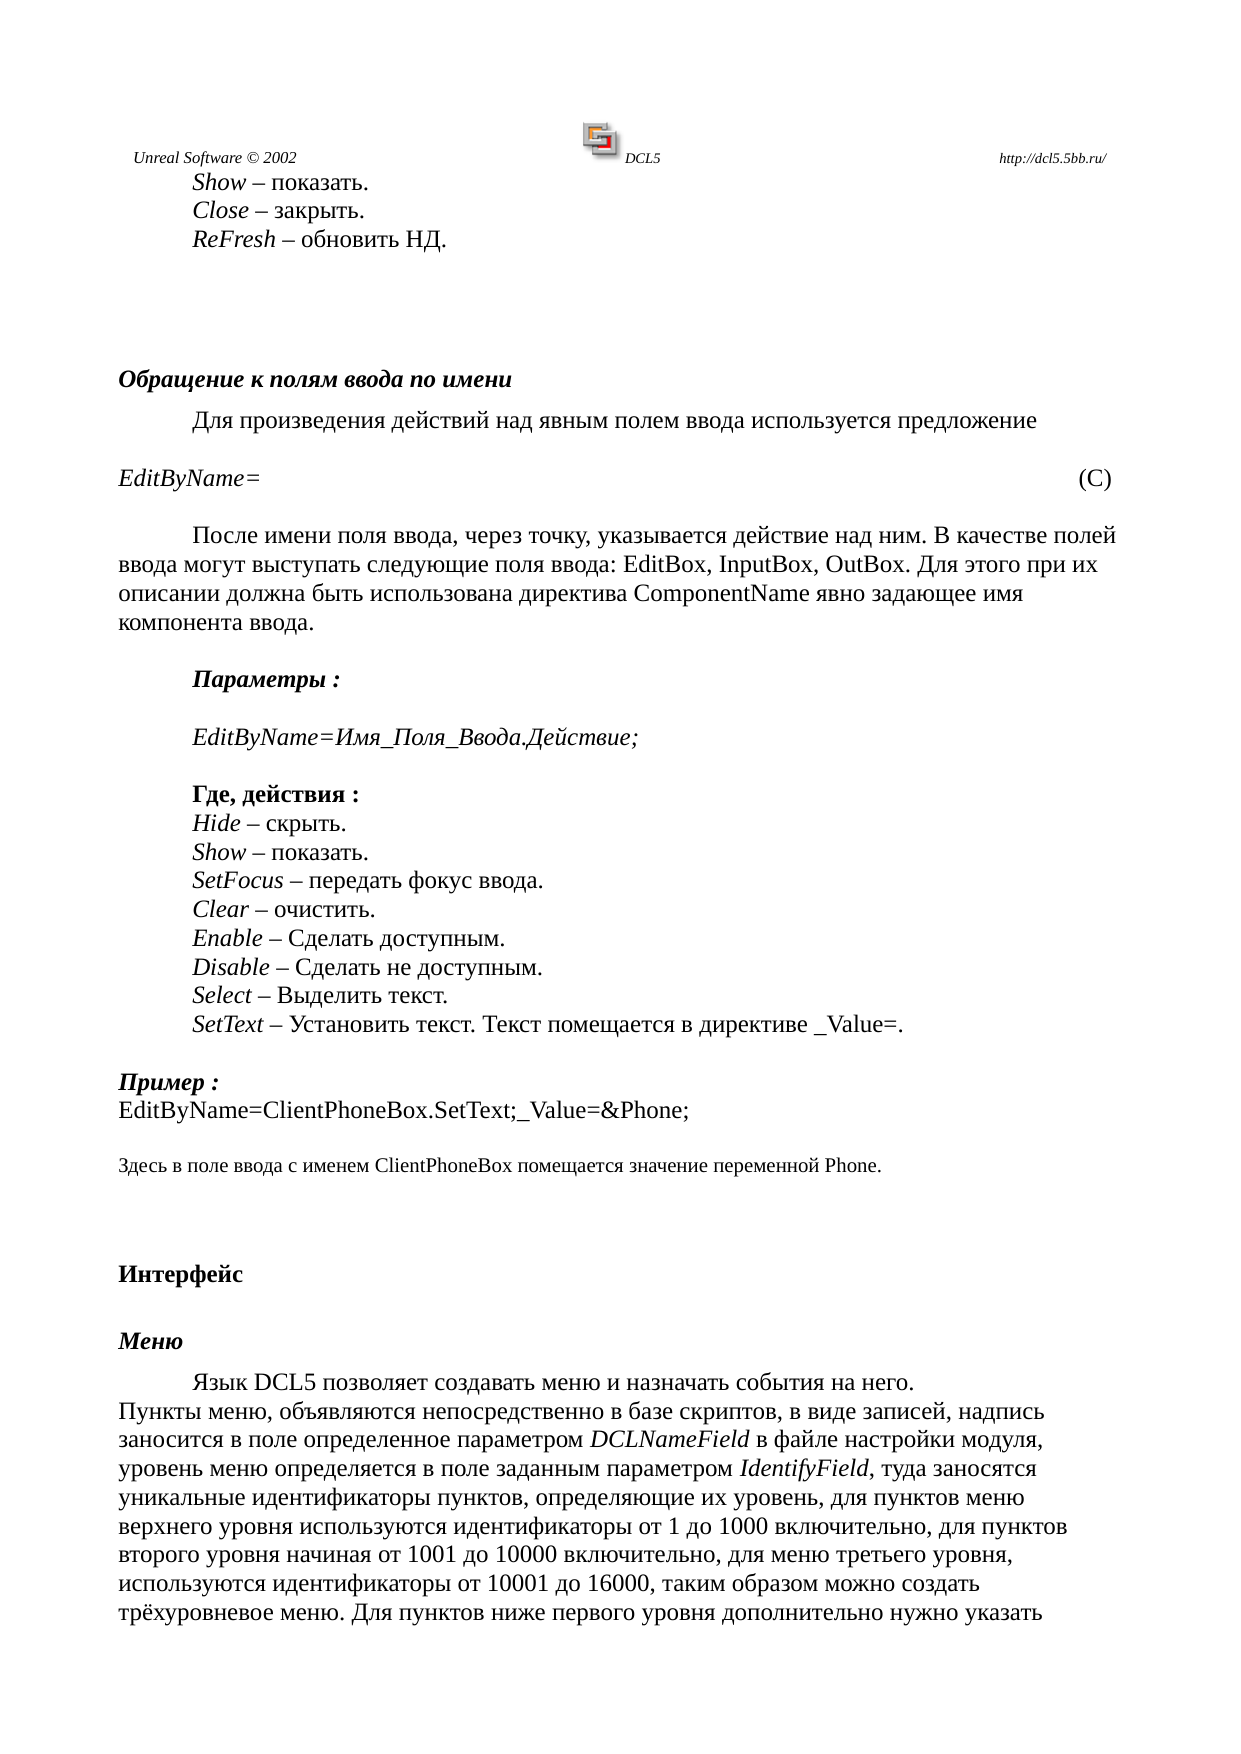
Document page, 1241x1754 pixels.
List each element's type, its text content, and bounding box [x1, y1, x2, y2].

subtitle Интерфейс [118, 1259, 1122, 1288]
subtitle Меню [118, 1326, 1122, 1354]
text Пример : [118, 1067, 1122, 1095]
text Пункты меню, объявляются непосредственно в базе скриптов, в виде записей, надпись заносится в поле определенное параметром DCLNameField в файле настройки модуля, уровень меню определяется в поле заданным параметром IdentifyField, туда заносятся уникальные идентификаторы пунктов, определяющие их уровень, для пунктов меню верхнего уровня используются идентификаторы от 1 до 1000 включительно, для пунктов второго уровня начиная от 1001 до 10000 включительно, для меню третьего уровня, используются идентификаторы от 10001 до 16000, таким образом можно создать трёхуровневое меню. Для пунктов ниже первого уровня дополнительно нужно указать [118, 1396, 1122, 1626]
text Show – показать. [118, 167, 1122, 195]
text Для произведения действий над явным полем ввода используется предложение [118, 405, 1122, 434]
text Disable – Сделать не доступным. [118, 952, 1122, 980]
text Show – показать. [118, 837, 1122, 865]
text Здесь в поле ввода с именем ClientPhoneBox помещается значение переменной Phone. [118, 1153, 1122, 1177]
text ReFresh – обновить НД. [118, 224, 1122, 253]
text SetText – Установить текст. Текст помещается в директиве _Value=. [118, 1009, 1122, 1038]
text Параметры : [118, 664, 1122, 693]
text SetFocus – передать фокус ввода. [118, 865, 1122, 894]
text EditByName= (С) [118, 463, 1122, 492]
text Hide – скрыть. [118, 808, 1122, 837]
text Select – Выделить текст. [118, 980, 1122, 1009]
text EditByName=Имя_Поля_Ввода.Действие; [118, 722, 1122, 750]
subtitle Обращение к полям ввода по имени [118, 364, 1122, 393]
text После имени поля ввода, через точку, указывается действие над ним. В качестве полей ввода могут выступать следующие поля ввода: EditBox, InputBox, OutBox. Для этого при их описании должна быть использована директива ComponentName явно задающее имя компонента ввода. [118, 520, 1122, 635]
text Enable – Сделать доступным. [118, 923, 1122, 952]
picture [579, 118, 625, 164]
text EditByName=ClientPhoneBox.SetText;_Value=&Phone; [118, 1095, 1122, 1124]
text Close – закрыть. [118, 195, 1122, 224]
text Clear – очистить. [118, 894, 1122, 923]
text Где, действия : [118, 779, 1122, 808]
text Язык DCL5 позволяет создавать меню и назначать события на него. [118, 1367, 1122, 1396]
